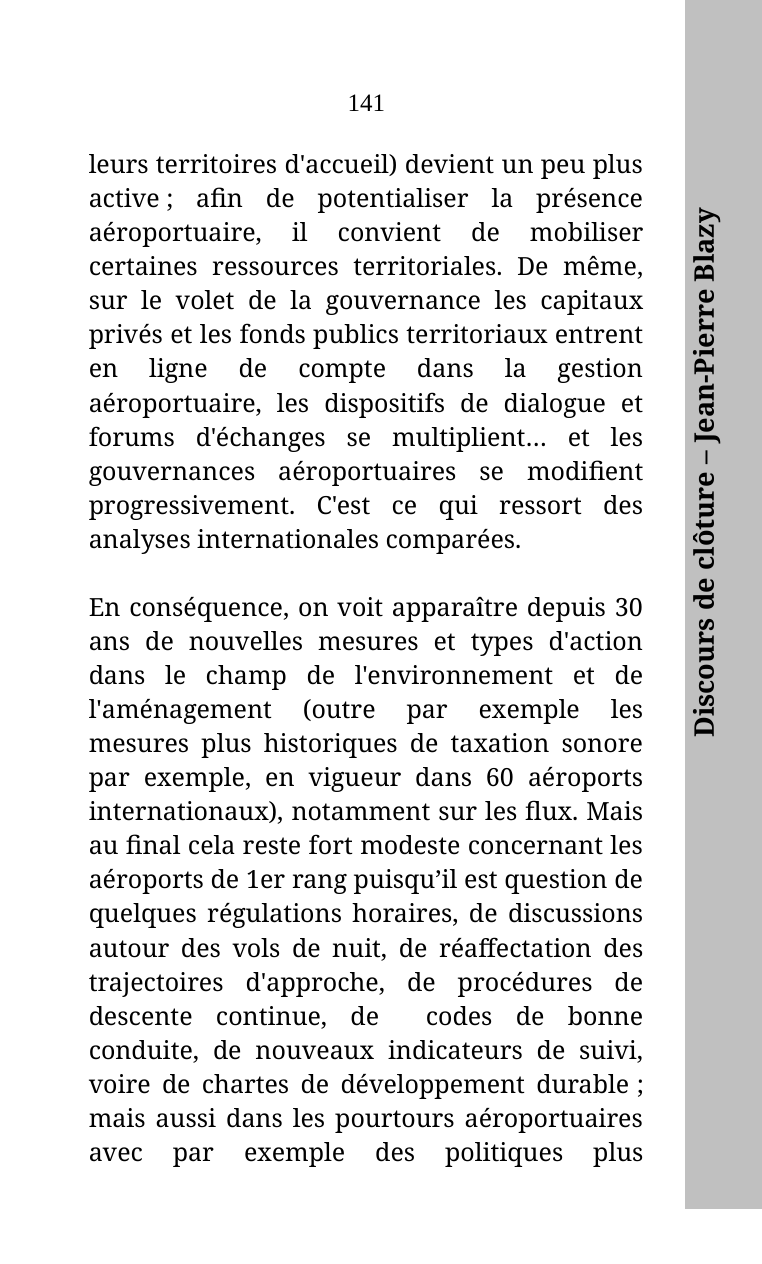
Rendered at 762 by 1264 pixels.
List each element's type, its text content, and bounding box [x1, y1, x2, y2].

text En conséquence, on voit apparaître depuis 30 ans de nouvelles mesures et types d'action dans le champ de l'environnement et de l'aménagement (outre par exemple les mesures plus historiques de taxation sonore par exemple, en vigueur dans 60 aéroports internationaux), notamment sur les flux. Mais au final cela reste fort modeste concernant les aéroports de 1er rang puisqu’il est question de quelques régulations horaires, de discussions autour des vols de nuit, de réaffectation des trajectoires d'approche, de procédures de descente continue, de codes de bonne conduite, de nouveaux indicateurs de suivi, voire de chartes de développement durable ; mais aussi dans les pourtours aéroportuaires avec par exemple des politiques plus [88, 589, 644, 1169]
text Discours de clôture – Jean-Pierre Blazy [685, 187, 762, 738]
text leurs territoires d'accueil) devient un peu plus active ; afin de potentialiser la présence aéroportuaire, il convient de mobiliser certaines ressources territoriales. De même, sur le volet de la gouvernance les capitaux privés et les fonds publics territoriaux entrent en ligne de compte dans la gestion aéroportuaire, les dispositifs de dialogue et forums d'échanges se multiplient… et les gouvernances aéroportuaires se modifient progressivement. C'est ce qui ressort des analyses internationales comparées. [88, 147, 644, 556]
